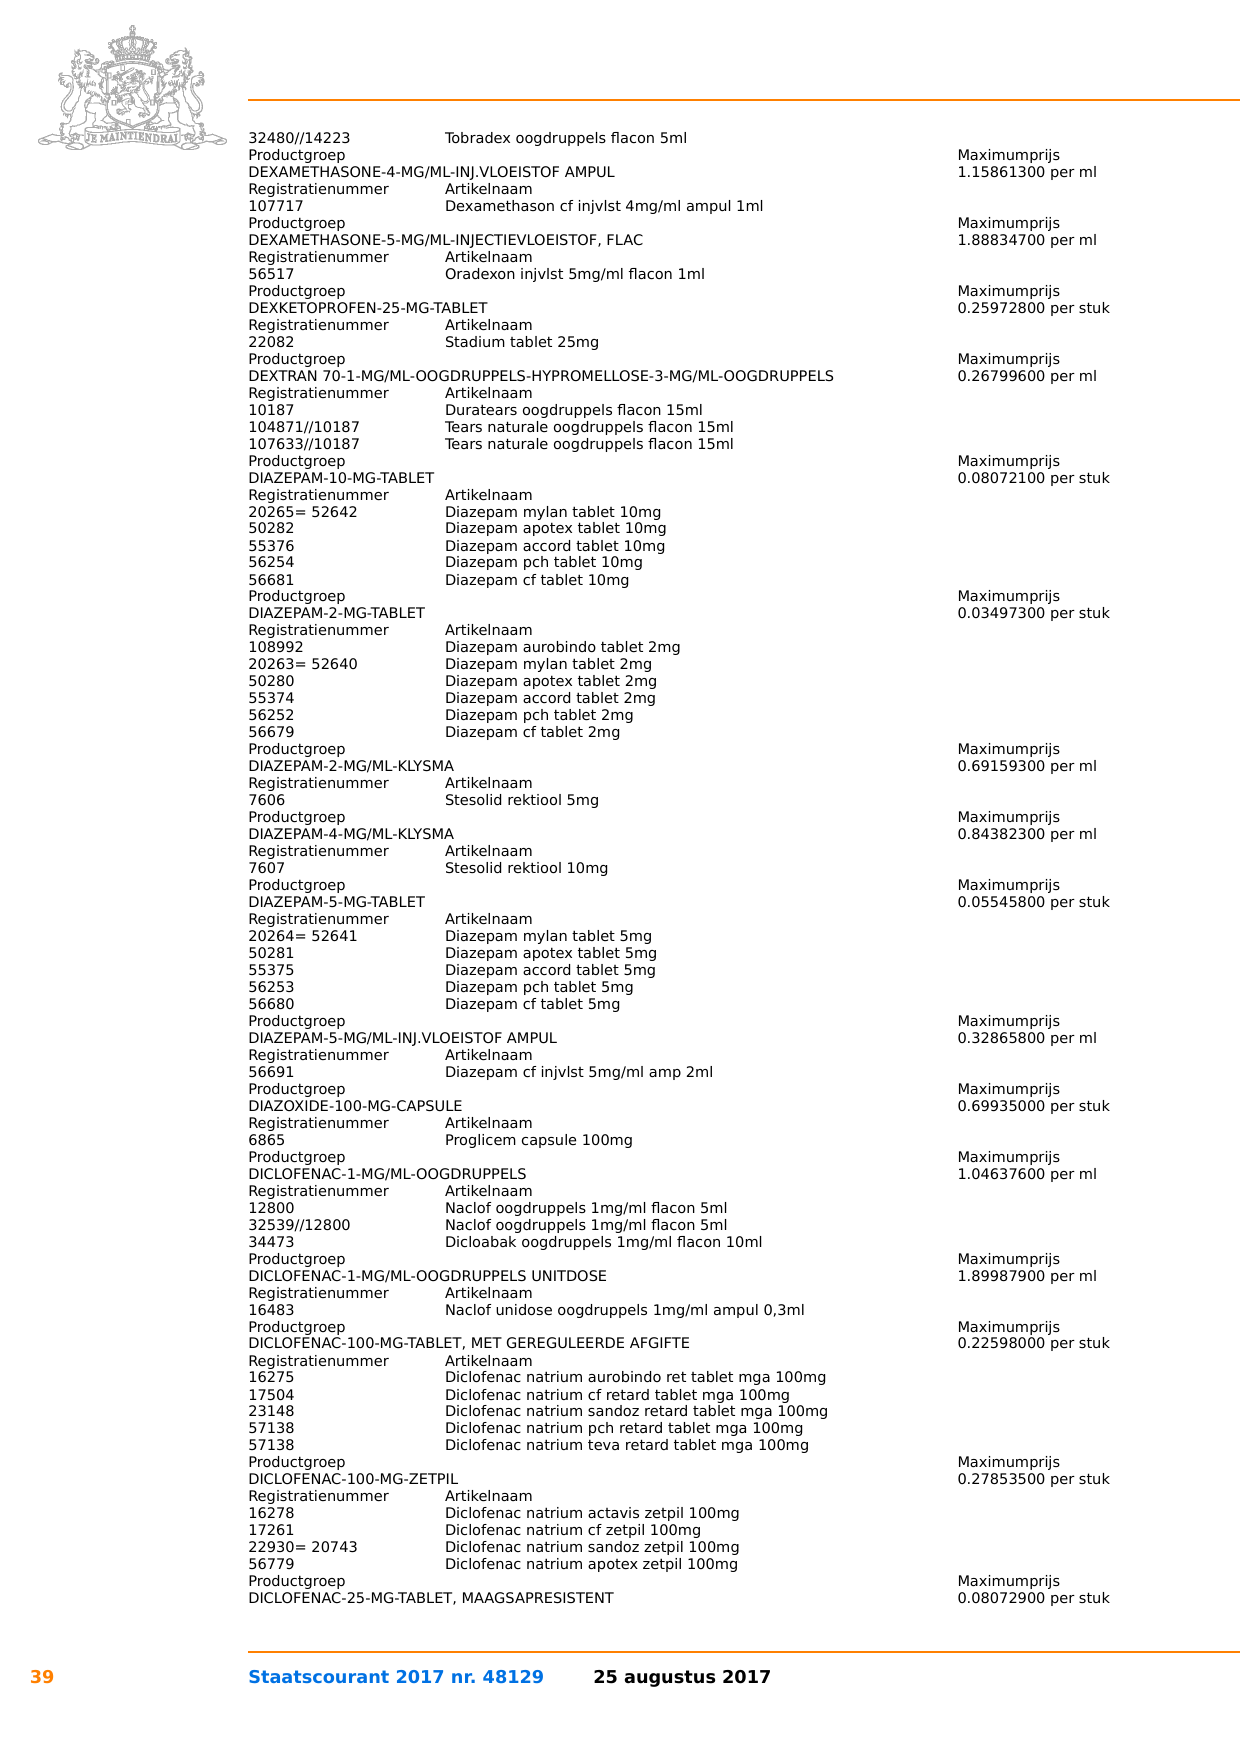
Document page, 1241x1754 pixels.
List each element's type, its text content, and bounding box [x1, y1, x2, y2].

table_cell Registratienummer [248, 622, 439, 639]
table_cell Diclofenac natrium sandoz retard tablet mga 100mg [439, 1403, 951, 1420]
table_cell 0.69159300 per ml [951, 758, 1163, 775]
table_cell [951, 266, 1163, 283]
table_cell [951, 1522, 1163, 1539]
table_cell [951, 724, 1163, 741]
table_cell Registratienummer [248, 1353, 439, 1369]
table_cell [951, 1369, 1163, 1386]
table_cell [951, 486, 1163, 503]
table_cell [951, 860, 1163, 877]
table_cell Maximumprijs [951, 215, 1163, 232]
table_cell 20265= 52642 [248, 504, 439, 520]
table_cell 0.27853500 per stuk [951, 1471, 1163, 1488]
table_cell [951, 656, 1163, 673]
table_cell Diazepam cf tablet 5mg [439, 996, 951, 1013]
table_cell Registratienummer [248, 1047, 439, 1064]
table_cell 56681 [248, 571, 439, 588]
table_cell [439, 453, 951, 469]
table_cell Registratienummer [248, 385, 439, 402]
table_cell DIAZEPAM-4-MG/ML-KLYSMA [248, 826, 951, 843]
table_cell [439, 877, 951, 894]
table_cell Productgroep [248, 283, 439, 300]
table_cell 108992 [248, 639, 439, 656]
table_cell 56252 [248, 707, 439, 724]
table_cell Diazepam apotex tablet 5mg [439, 945, 951, 962]
table_cell DEXKETOPROFEN-25-MG-TABLET [248, 300, 951, 317]
table_cell [951, 571, 1163, 588]
table_cell [439, 351, 951, 368]
table_cell Tears naturale oogdruppels flacon 15ml [439, 436, 951, 452]
table_cell 0.69935000 per stuk [951, 1098, 1163, 1115]
table_cell Maximumprijs [951, 351, 1163, 368]
table_cell Registratienummer [248, 775, 439, 792]
table_cell 1.89987900 per ml [951, 1268, 1163, 1284]
table_cell Proglicem capsule 100mg [439, 1132, 951, 1149]
table_cell Registratienummer [248, 1285, 439, 1301]
table_cell Productgroep [248, 1013, 439, 1030]
table_cell Registratienummer [248, 317, 439, 334]
table_cell Registratienummer [248, 249, 439, 266]
table_cell 50282 [248, 520, 439, 537]
table_cell [951, 962, 1163, 979]
table_cell [951, 996, 1163, 1013]
table_cell [951, 1301, 1163, 1318]
table_cell [439, 588, 951, 605]
table_cell [951, 1132, 1163, 1149]
picture [38, 25, 227, 150]
table_cell 34473 [248, 1234, 439, 1251]
table_cell DICLOFENAC-1-MG/ML-OOGDRUPPELS [248, 1166, 951, 1183]
table_cell 0.22598000 per stuk [951, 1335, 1163, 1352]
table_cell 0.03497300 per stuk [951, 605, 1163, 622]
table_cell 0.32865800 per ml [951, 1030, 1163, 1047]
table_cell 20264= 52641 [248, 928, 439, 945]
table_cell Dexamethason cf injvlst 4mg/ml ampul 1ml [439, 198, 951, 215]
table_cell [951, 1217, 1163, 1233]
table_cell DIAZEPAM-5-MG/ML-INJ.VLOEISTOF AMPUL [248, 1030, 951, 1047]
table_cell DIAZOXIDE-100-MG-CAPSULE [248, 1098, 951, 1115]
table_cell [951, 1047, 1163, 1064]
table_cell 32480//14223 [248, 130, 439, 147]
table_cell [951, 1200, 1163, 1217]
table_cell [439, 1573, 951, 1590]
table_cell Registratienummer [248, 1488, 439, 1505]
table_cell Stesolid rektiool 10mg [439, 860, 951, 877]
table_cell [439, 1454, 951, 1471]
table_cell Artikelnaam [439, 1353, 951, 1369]
table_cell Productgroep [248, 1319, 439, 1335]
table_cell 0.84382300 per ml [951, 826, 1163, 843]
table_cell [951, 1285, 1163, 1301]
table_cell [951, 1353, 1163, 1369]
table_cell Artikelnaam [439, 249, 951, 266]
table_cell DIAZEPAM-2-MG/ML-KLYSMA [248, 758, 951, 775]
table_cell [439, 1319, 951, 1335]
table_cell DEXTRAN 70-1-MG/ML-OOGDRUPPELS-HYPROMELLOSE-3-MG/ML-OOGDRUPPELS [248, 368, 951, 384]
table_cell Maximumprijs [951, 809, 1163, 826]
table_cell Maximumprijs [951, 877, 1163, 894]
table_cell [439, 147, 951, 164]
table_cell Artikelnaam [439, 486, 951, 503]
table_cell Diazepam cf tablet 2mg [439, 724, 951, 741]
table_cell 17261 [248, 1522, 439, 1539]
table_cell Artikelnaam [439, 843, 951, 860]
table_cell 1.15861300 per ml [951, 164, 1163, 181]
table_cell Productgroep [248, 453, 439, 469]
table_cell Maximumprijs [951, 1081, 1163, 1098]
table_cell 10187 [248, 402, 439, 418]
table_cell DIAZEPAM-10-MG-TABLET [248, 470, 951, 486]
table_cell [951, 945, 1163, 962]
table_cell Artikelnaam [439, 1285, 951, 1301]
table_cell Productgroep [248, 588, 439, 605]
table_cell DICLOFENAC-25-MG-TABLET, MAAGSAPRESISTENT [248, 1590, 951, 1607]
table_cell Artikelnaam [439, 1488, 951, 1505]
table_cell 32539//12800 [248, 1217, 439, 1233]
table_cell Diazepam cf tablet 10mg [439, 571, 951, 588]
table_cell [951, 538, 1163, 554]
table_cell [951, 554, 1163, 571]
table_cell 104871//10187 [248, 419, 439, 436]
table_cell [951, 198, 1163, 215]
table_cell Productgroep [248, 1454, 439, 1471]
table_cell Productgroep [248, 215, 439, 232]
table_cell Productgroep [248, 147, 439, 164]
table_cell Productgroep [248, 1573, 439, 1590]
table_cell Diazepam aurobindo tablet 2mg [439, 639, 951, 656]
table_cell 56517 [248, 266, 439, 283]
table_cell [951, 402, 1163, 418]
table_cell [951, 792, 1163, 809]
table_cell [439, 1013, 951, 1030]
table_cell [951, 181, 1163, 198]
table_cell 22082 [248, 334, 439, 351]
table_cell DICLOFENAC-100-MG-ZETPIL [248, 1471, 951, 1488]
table_cell DEXAMETHASONE-5-MG/ML-INJECTIEVLOEISTOF, FLAC [248, 232, 951, 249]
table_cell Productgroep [248, 877, 439, 894]
table_cell 0.05545800 per stuk [951, 894, 1163, 911]
table_cell Naclof oogdruppels 1mg/ml flacon 5ml [439, 1200, 951, 1217]
table_cell Registratienummer [248, 486, 439, 503]
table_cell 55376 [248, 538, 439, 554]
table_cell Artikelnaam [439, 911, 951, 928]
table_cell 6865 [248, 1132, 439, 1149]
table_cell Diazepam mylan tablet 5mg [439, 928, 951, 945]
table_cell Diclofenac natrium actavis zetpil 100mg [439, 1505, 951, 1522]
table_cell Diazepam cf injvlst 5mg/ml amp 2ml [439, 1064, 951, 1081]
table_cell Artikelnaam [439, 1183, 951, 1199]
table_cell Diclofenac natrium teva retard tablet mga 100mg [439, 1437, 951, 1454]
table_cell DICLOFENAC-100-MG-TABLET, MET GEREGULEERDE AFGIFTE [248, 1335, 951, 1352]
table_cell [951, 1183, 1163, 1199]
table_cell Duratears oogdruppels flacon 15ml [439, 402, 951, 418]
table_cell [439, 809, 951, 826]
table_cell 56691 [248, 1064, 439, 1081]
table_cell 7606 [248, 792, 439, 809]
table_cell Diclofenac natrium pch retard tablet mga 100mg [439, 1420, 951, 1437]
table_cell Maximumprijs [951, 741, 1163, 758]
table_cell [951, 622, 1163, 639]
table_cell Registratienummer [248, 181, 439, 198]
table_cell [951, 707, 1163, 724]
table_cell [951, 385, 1163, 402]
table_cell [951, 928, 1163, 945]
table_cell [439, 1149, 951, 1166]
table_cell Registratienummer [248, 1183, 439, 1199]
table_cell Naclof unidose oogdruppels 1mg/ml ampul 0,3ml [439, 1301, 951, 1318]
table_cell 0.08072100 per stuk [951, 470, 1163, 486]
table_cell Maximumprijs [951, 1319, 1163, 1335]
table_cell Diclofenac natrium apotex zetpil 100mg [439, 1556, 951, 1573]
table_cell Productgroep [248, 741, 439, 758]
table_cell Diazepam pch tablet 2mg [439, 707, 951, 724]
table_cell Maximumprijs [951, 453, 1163, 469]
table_cell [951, 1488, 1163, 1505]
table_cell [951, 673, 1163, 690]
table_cell Productgroep [248, 1149, 439, 1166]
table_cell [951, 690, 1163, 707]
table_cell 56254 [248, 554, 439, 571]
table_cell DIAZEPAM-5-MG-TABLET [248, 894, 951, 911]
table_cell Stesolid rektiool 5mg [439, 792, 951, 809]
table_cell Maximumprijs [951, 1251, 1163, 1267]
table_cell Maximumprijs [951, 147, 1163, 164]
table_cell Diclofenac natrium cf retard tablet mga 100mg [439, 1386, 951, 1403]
table_cell [951, 1539, 1163, 1556]
table_cell [951, 1234, 1163, 1251]
table_cell 7607 [248, 860, 439, 877]
table_cell Dicloabak oogdruppels 1mg/ml flacon 10ml [439, 1234, 951, 1251]
table_cell 0.26799600 per ml [951, 368, 1163, 384]
table_cell Diazepam pch tablet 10mg [439, 554, 951, 571]
table_cell Artikelnaam [439, 622, 951, 639]
table_cell Productgroep [248, 809, 439, 826]
table_cell [951, 436, 1163, 452]
table_cell Artikelnaam [439, 181, 951, 198]
table_cell [439, 1081, 951, 1098]
table_cell Artikelnaam [439, 317, 951, 334]
table_cell 12800 [248, 1200, 439, 1217]
table_cell 107717 [248, 198, 439, 215]
table_cell Maximumprijs [951, 1013, 1163, 1030]
table_cell 0.25972800 per stuk [951, 300, 1163, 317]
table_cell Artikelnaam [439, 775, 951, 792]
table_cell Registratienummer [248, 843, 439, 860]
table_cell [951, 1437, 1163, 1454]
table_cell [951, 1386, 1163, 1403]
table_cell Maximumprijs [951, 588, 1163, 605]
table_cell [951, 419, 1163, 436]
table_cell [951, 775, 1163, 792]
table_cell [951, 843, 1163, 860]
table_cell 57138 [248, 1437, 439, 1454]
table_cell DICLOFENAC-1-MG/ML-OOGDRUPPELS UNITDOSE [248, 1268, 951, 1284]
table_cell Diazepam apotex tablet 2mg [439, 673, 951, 690]
table_cell Maximumprijs [951, 1149, 1163, 1166]
table_cell [439, 741, 951, 758]
table_cell [951, 979, 1163, 996]
table_cell 20263= 52640 [248, 656, 439, 673]
table_cell Diclofenac natrium aurobindo ret tablet mga 100mg [439, 1369, 951, 1386]
table_cell [951, 1505, 1163, 1522]
table_cell [951, 1556, 1163, 1573]
table_cell [439, 283, 951, 300]
table_cell 16278 [248, 1505, 439, 1522]
table_cell Diazepam apotex tablet 10mg [439, 520, 951, 537]
table_cell [951, 504, 1163, 520]
table_cell 16275 [248, 1369, 439, 1386]
table_cell 1.04637600 per ml [951, 1166, 1163, 1183]
table_cell 55375 [248, 962, 439, 979]
table_cell Diclofenac natrium cf zetpil 100mg [439, 1522, 951, 1539]
table_cell Artikelnaam [439, 1047, 951, 1064]
table_cell 56679 [248, 724, 439, 741]
table_cell Maximumprijs [951, 1454, 1163, 1471]
table_cell 57138 [248, 1420, 439, 1437]
table_cell 56779 [248, 1556, 439, 1573]
table_cell 23148 [248, 1403, 439, 1420]
table_cell Maximumprijs [951, 1573, 1163, 1590]
table_cell [951, 130, 1163, 147]
table_cell [951, 1403, 1163, 1420]
table_cell Productgroep [248, 1081, 439, 1098]
table_cell DIAZEPAM-2-MG-TABLET [248, 605, 951, 622]
table_cell Naclof oogdruppels 1mg/ml flacon 5ml [439, 1217, 951, 1233]
table_cell Diazepam pch tablet 5mg [439, 979, 951, 996]
table_cell 50280 [248, 673, 439, 690]
table_cell Oradexon injvlst 5mg/ml flacon 1ml [439, 266, 951, 283]
table_cell 56253 [248, 979, 439, 996]
table_cell Maximumprijs [951, 283, 1163, 300]
table_cell [951, 520, 1163, 537]
table_cell [439, 1251, 951, 1267]
table_cell [951, 317, 1163, 334]
table_cell Productgroep [248, 1251, 439, 1267]
table_cell Registratienummer [248, 1115, 439, 1132]
table_cell [951, 1064, 1163, 1081]
table_cell 1.88834700 per ml [951, 232, 1163, 249]
table_cell Diazepam accord tablet 10mg [439, 538, 951, 554]
table_cell Diazepam mylan tablet 2mg [439, 656, 951, 673]
table_cell [439, 215, 951, 232]
table_cell [951, 1420, 1163, 1437]
table_cell 50281 [248, 945, 439, 962]
table_cell Productgroep [248, 351, 439, 368]
table_cell 17504 [248, 1386, 439, 1403]
table_cell DEXAMETHASONE-4-MG/ML-INJ.VLOEISTOF AMPUL [248, 164, 951, 181]
table_cell 16483 [248, 1301, 439, 1318]
table_cell Tobradex oogdruppels flacon 5ml [439, 130, 951, 147]
table_cell Diazepam accord tablet 2mg [439, 690, 951, 707]
table_cell Diazepam accord tablet 5mg [439, 962, 951, 979]
table_cell Stadium tablet 25mg [439, 334, 951, 351]
table_cell 22930= 20743 [248, 1539, 439, 1556]
table_cell Diclofenac natrium sandoz zetpil 100mg [439, 1539, 951, 1556]
table_cell [951, 1115, 1163, 1132]
table_cell Diazepam mylan tablet 10mg [439, 504, 951, 520]
table_cell Registratienummer [248, 911, 439, 928]
table_cell 0.08072900 per stuk [951, 1590, 1163, 1607]
table_cell Tears naturale oogdruppels flacon 15ml [439, 419, 951, 436]
table_cell 107633//10187 [248, 436, 439, 452]
table_cell Artikelnaam [439, 1115, 951, 1132]
table_cell [951, 334, 1163, 351]
table_cell [951, 249, 1163, 266]
table_cell [951, 911, 1163, 928]
table_cell 56680 [248, 996, 439, 1013]
table_cell [951, 639, 1163, 656]
table_cell 55374 [248, 690, 439, 707]
table_cell Artikelnaam [439, 385, 951, 402]
